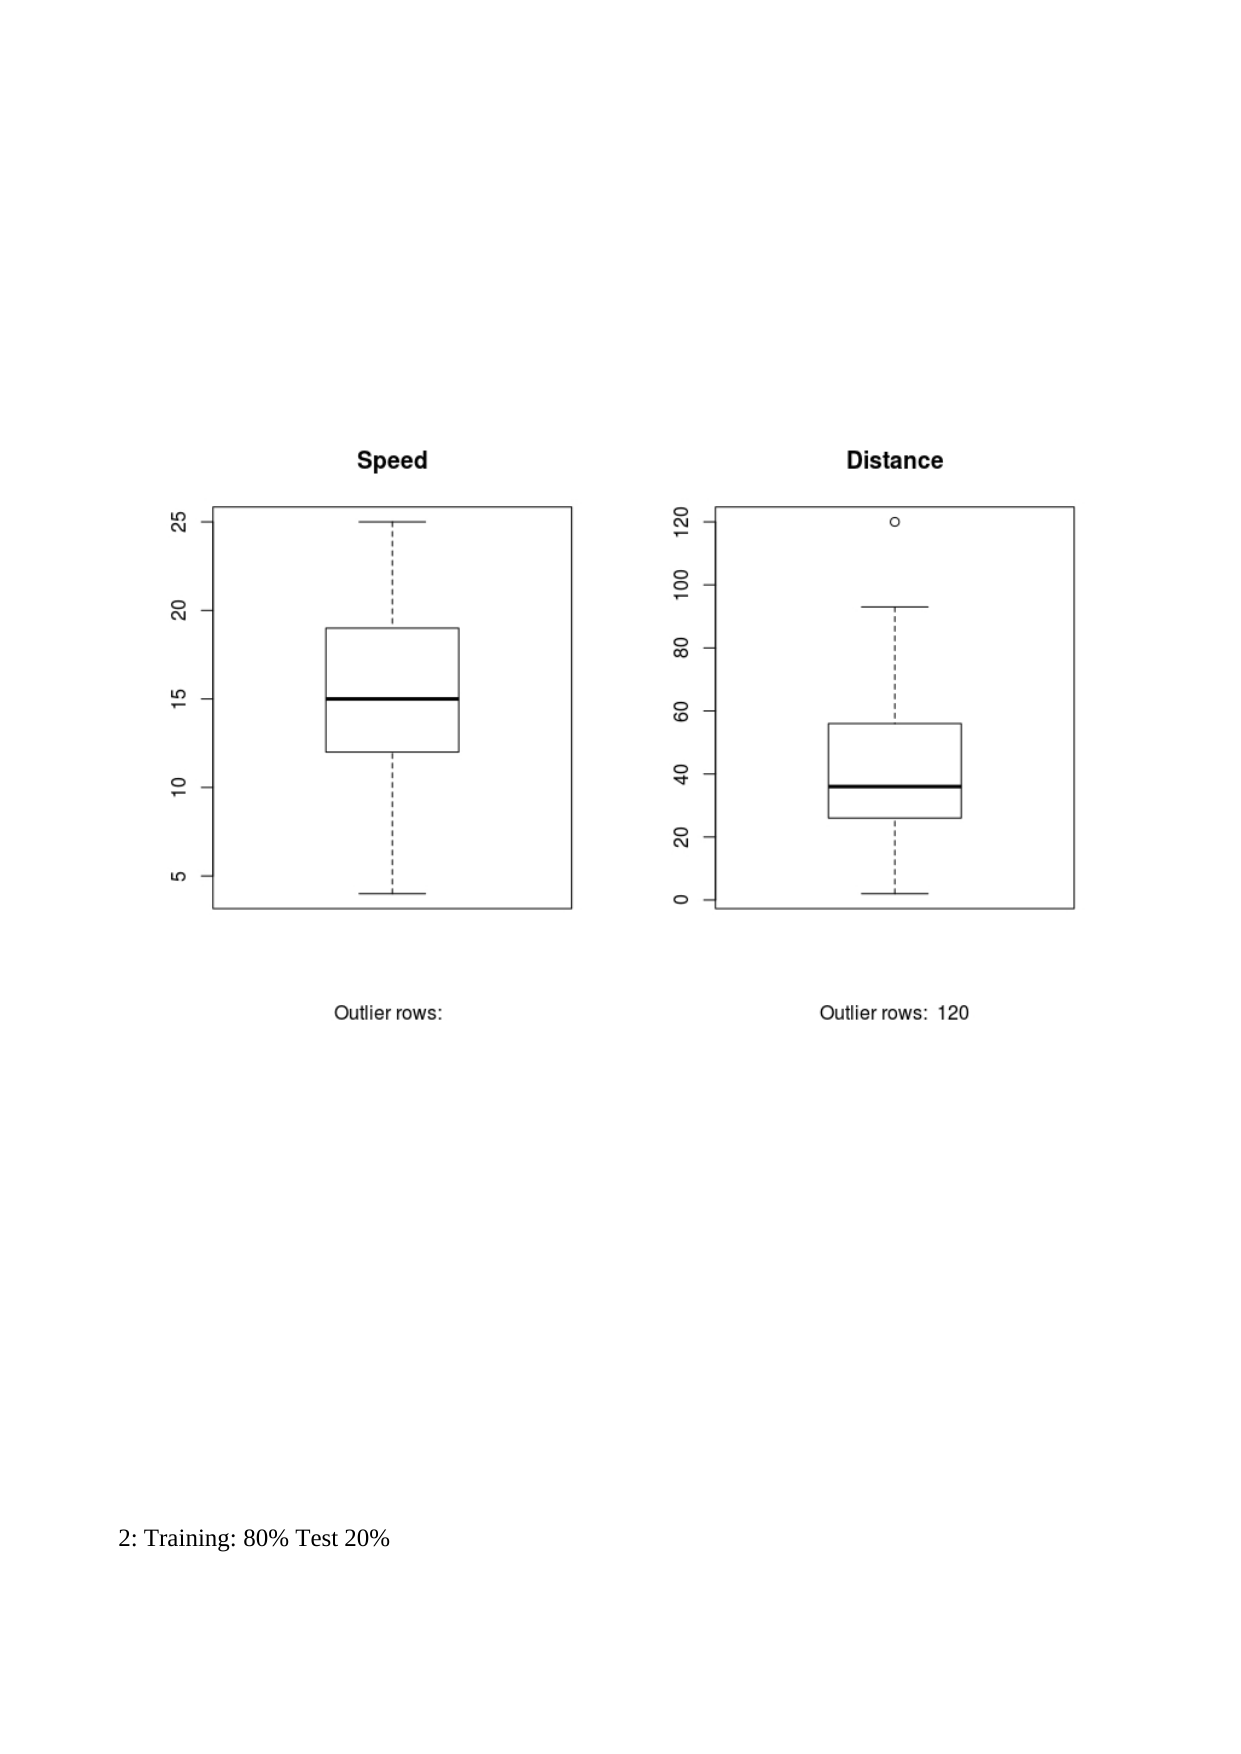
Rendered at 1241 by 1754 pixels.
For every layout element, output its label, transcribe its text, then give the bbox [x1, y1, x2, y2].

text 2: Training: 80% Test 20% [118, 1523, 1122, 1552]
picture [118, 412, 1123, 1027]
